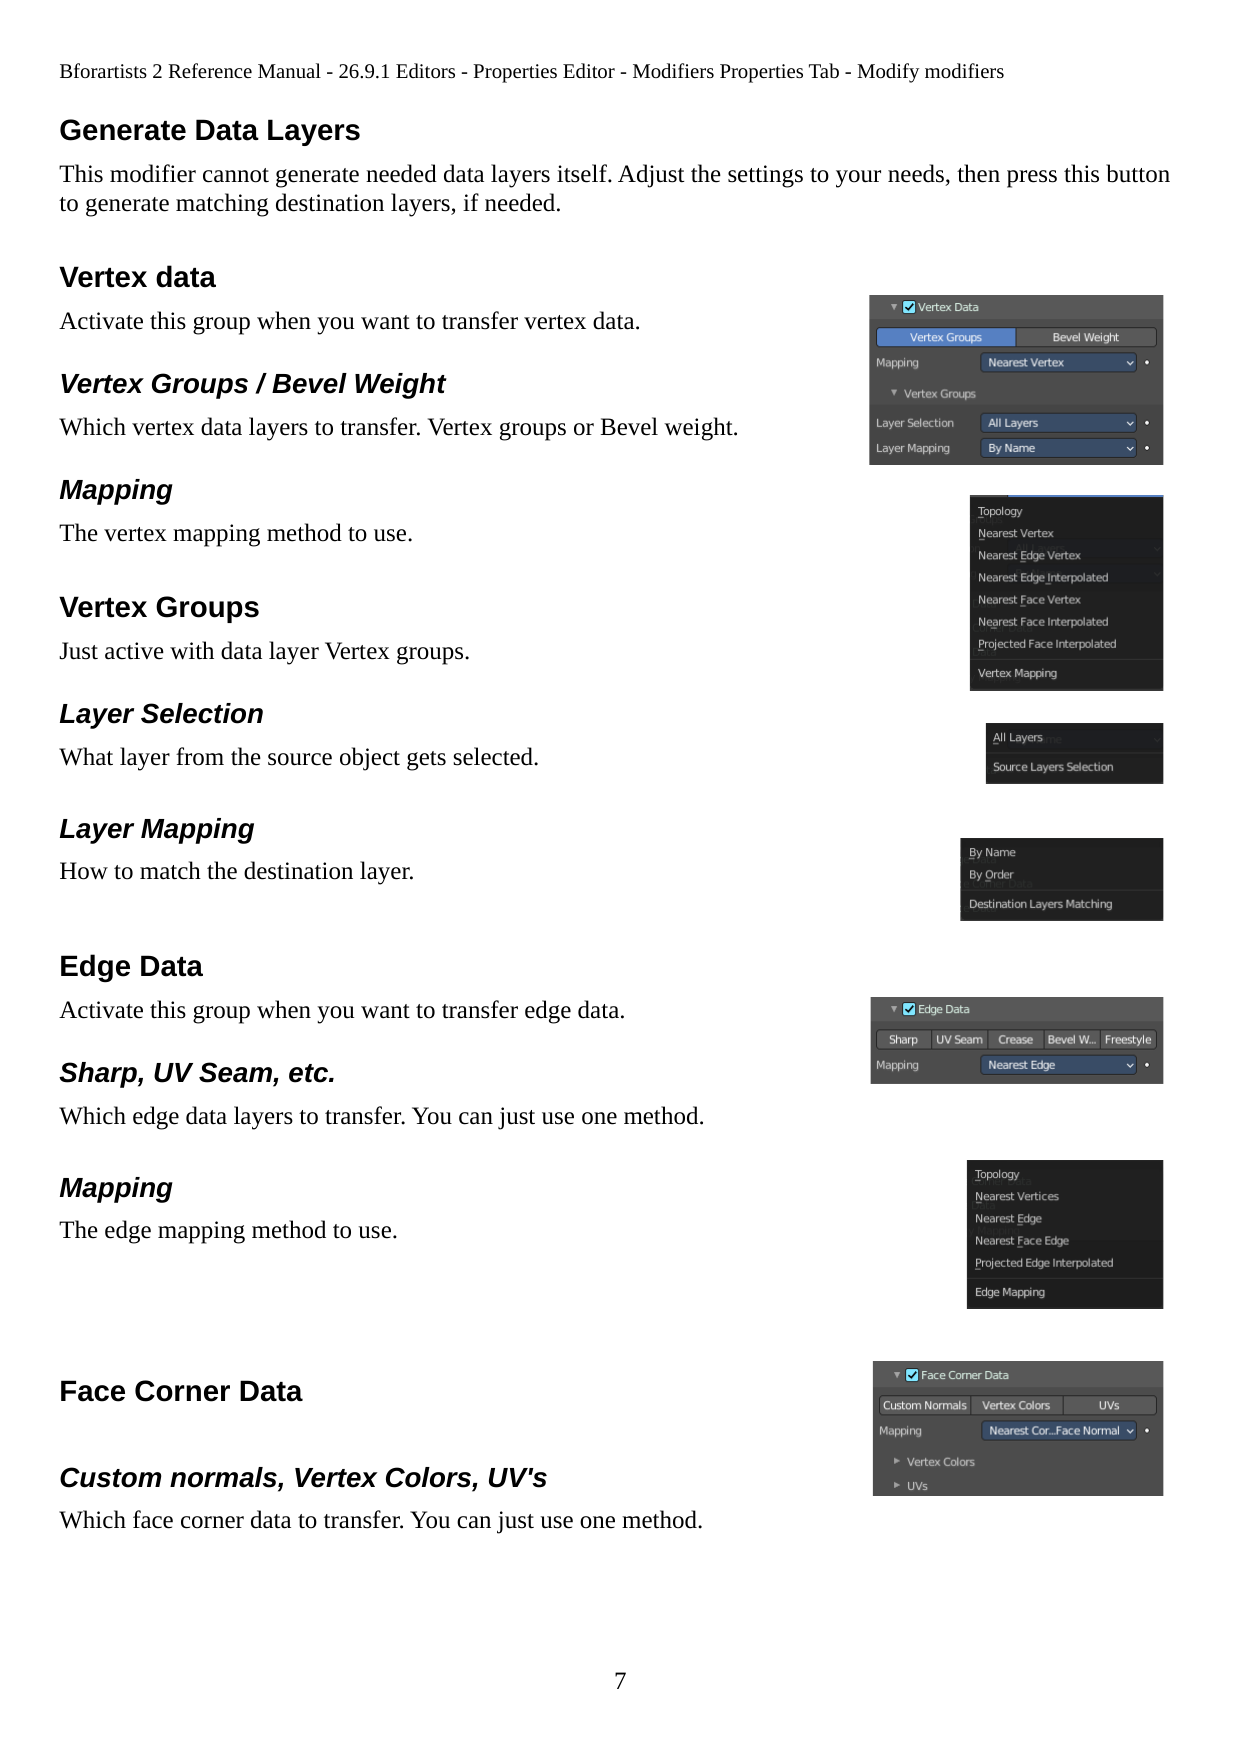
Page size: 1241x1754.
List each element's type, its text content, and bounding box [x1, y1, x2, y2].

subtitle Edge Data [59, 949, 1181, 983]
picture [969, 495, 1164, 691]
text This modifier cannot generate needed data layers itself. Adjust the settings to your needs, then press this button to generate matching destination layers, if needed. [59, 159, 1181, 216]
subtitle Vertex data [59, 260, 1181, 293]
text Activate this group when you want to transfer vertex data. [59, 306, 869, 335]
text Which vertex data layers to transfer. Vertex groups or Bevel weight. [59, 412, 869, 441]
text How to match the destination layer. [59, 856, 960, 885]
subtitle Vertex Groups [59, 590, 969, 624]
picture [870, 997, 1164, 1084]
subtitle Mapping [59, 473, 1181, 505]
subtitle Layer Mapping [59, 812, 1181, 844]
text Activate this group when you want to transfer edge data. [59, 995, 1181, 1024]
subtitle Face Corner Data [59, 1374, 872, 1407]
picture [966, 1160, 1164, 1309]
text The vertex mapping method to use. [59, 518, 969, 547]
subtitle [1164, 1374, 1181, 1407]
subtitle [1164, 590, 1181, 624]
subtitle Generate Data Layers [59, 113, 1181, 146]
picture [869, 295, 1164, 465]
subtitle Sharp, UV Seam, etc. [59, 1057, 1181, 1088]
picture [985, 723, 1164, 784]
text The edge mapping method to use. [59, 1215, 966, 1244]
picture [872, 1361, 1164, 1496]
picture [960, 838, 1164, 921]
text Which face corner data to transfer. You can just use one method. [59, 1506, 1181, 1534]
text What layer from the source object gets selected. [59, 742, 985, 771]
subtitle Custom normals, Vertex Colors, UV's [59, 1461, 872, 1493]
subtitle [1164, 1171, 1181, 1203]
text Just active with data layer Vertex groups. [59, 636, 969, 665]
subtitle Layer Selection [59, 698, 1181, 729]
text Which edge data layers to transfer. You can just use one method. [59, 1101, 1181, 1130]
subtitle Vertex Groups / Bevel Weight [59, 367, 869, 399]
subtitle Mapping [59, 1171, 966, 1203]
